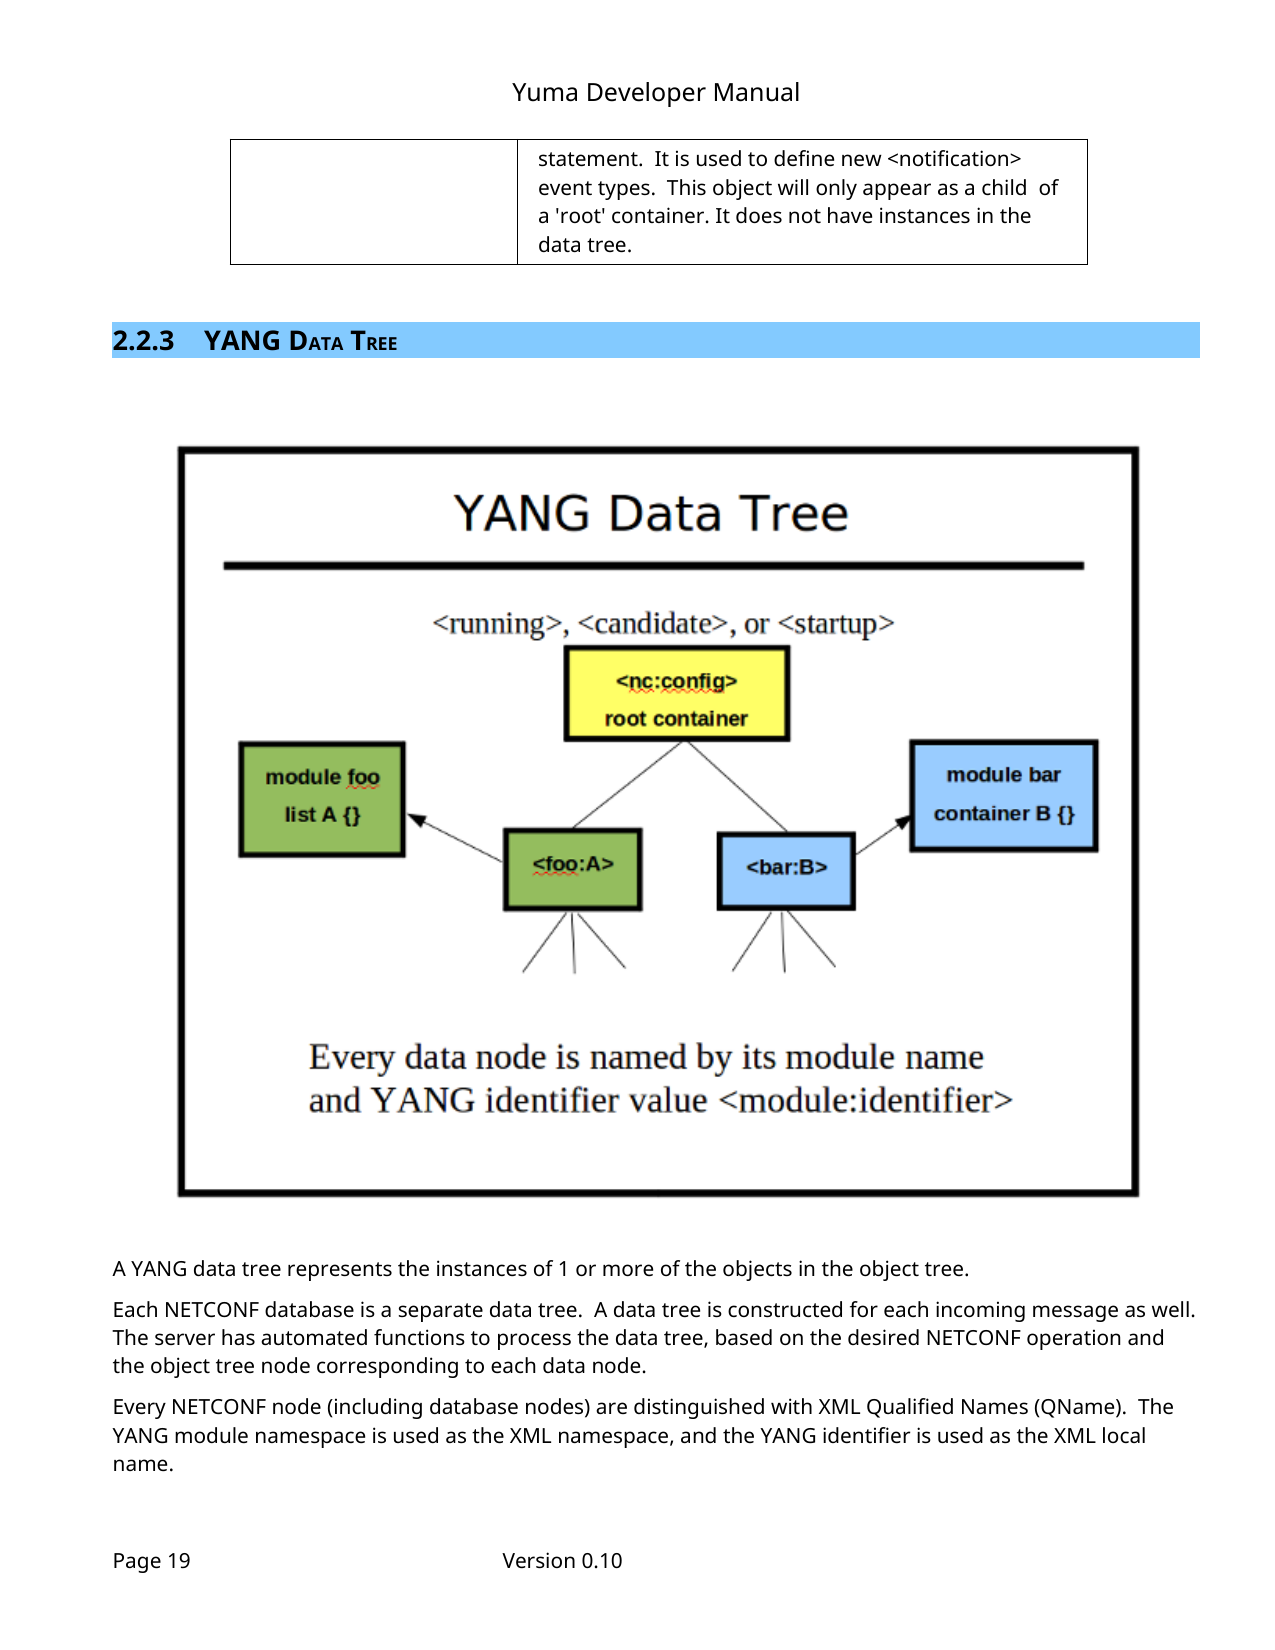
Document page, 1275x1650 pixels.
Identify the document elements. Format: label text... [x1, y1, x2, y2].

text Every NETCONF node (including database nodes) are distinguished with XML Qualified Names (QName). The YANG module namespace is used as the XML namespace, and the YANG identifier is used as the XML local name. [112, 1392, 1200, 1478]
picture [147, 428, 1166, 1213]
text A YANG data tree represents the instances of 1 or more of the objects in the object tree. [112, 1254, 1200, 1282]
subtitle YANG Data Tree [112, 322, 1200, 358]
table_cell [231, 140, 517, 264]
text Each NETCONF database is a separate data tree. A data tree is constructed for each incoming message as well. The server has automated functions to process the data tree, based on the desired NETCONF operation and the object tree node corresponding to each data node. [112, 1295, 1200, 1380]
table_cell statement. It is used to define new <notification> event types. This object will only appear as a child of a 'root' container. It does not have instances in the data tree. [518, 140, 1087, 264]
